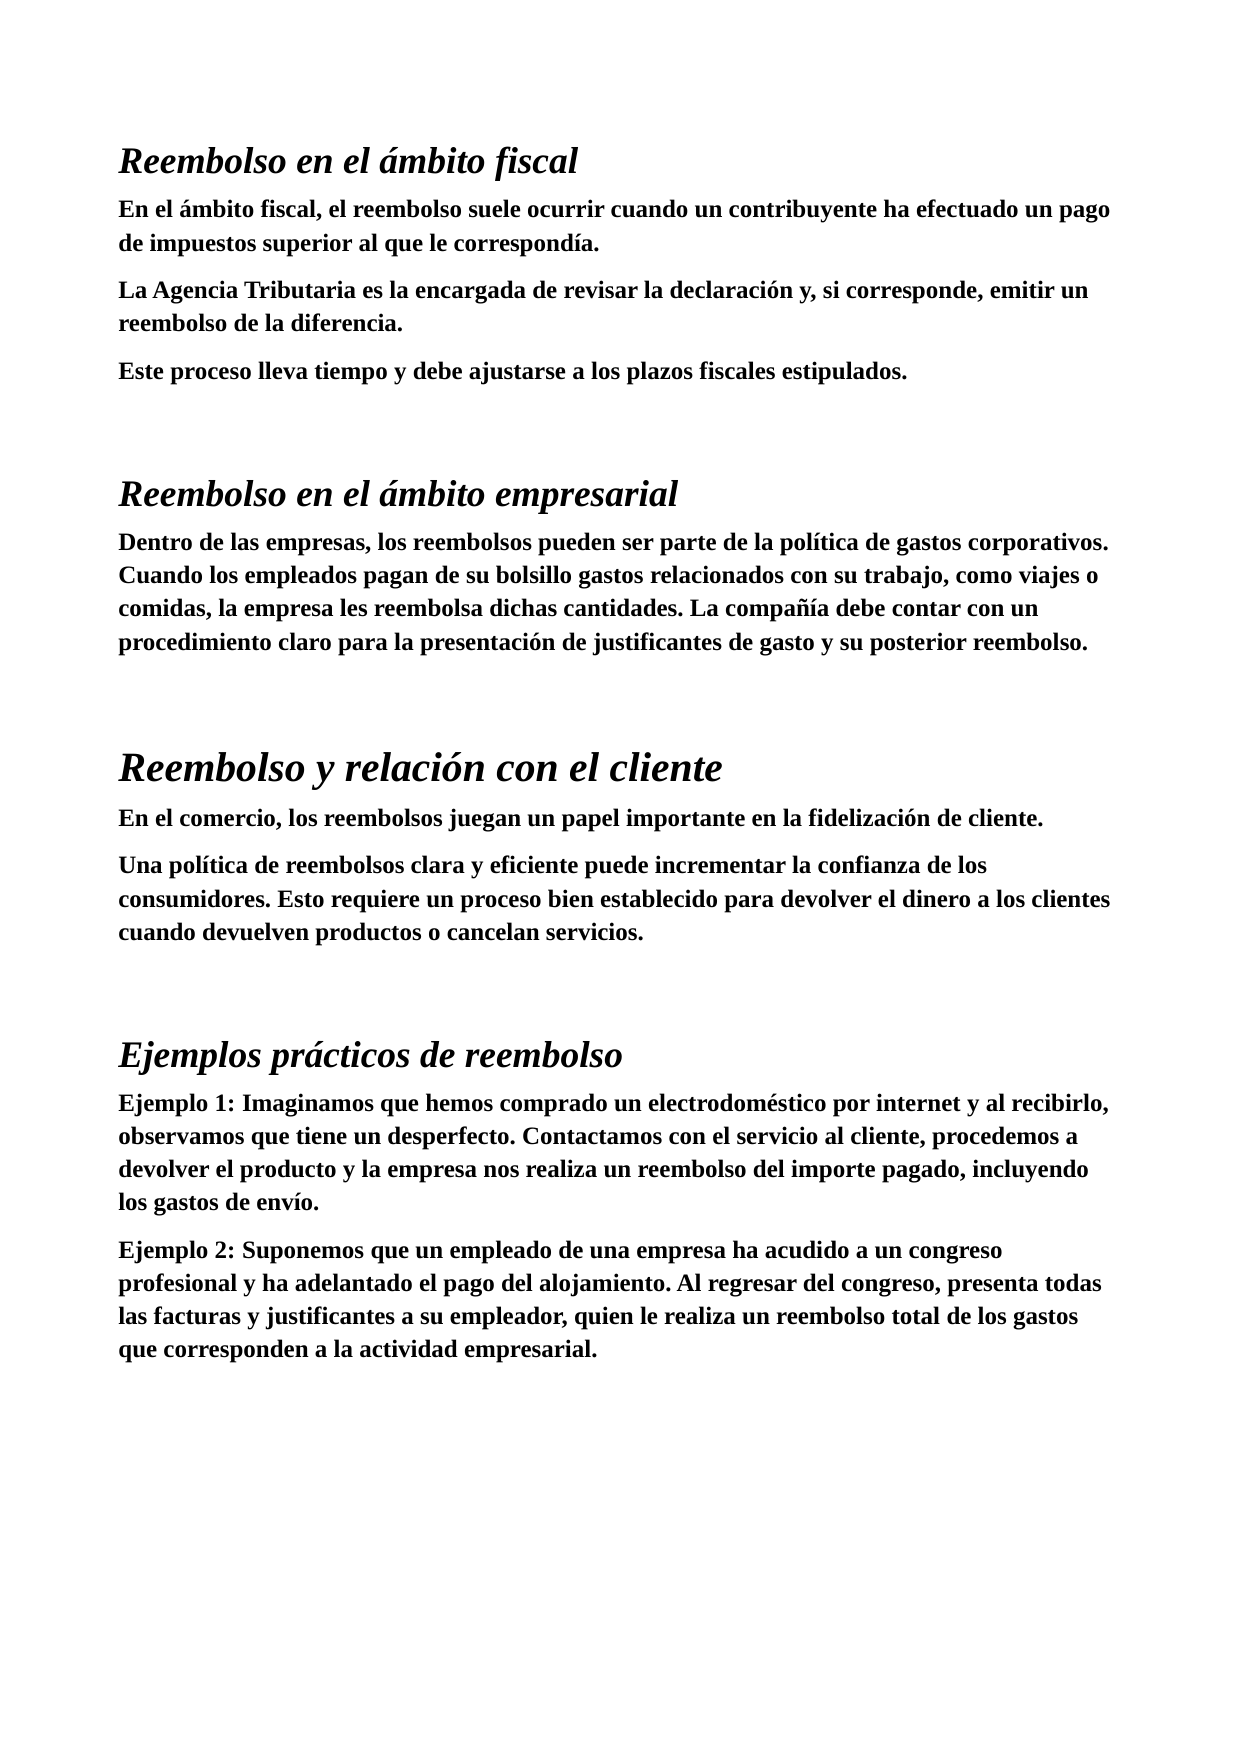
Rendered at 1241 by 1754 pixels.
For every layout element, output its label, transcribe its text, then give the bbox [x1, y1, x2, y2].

text En el ámbito fiscal, el reembolso suele ocurrir cuando un contribuyente ha efectuado un pago de impuestos superior al que le correspondía. [118, 194, 1122, 256]
text Una política de reembolsos clara y eficiente puede incrementar la confianza de los consumidores. Esto requiere un proceso bien establecido para devolver el dinero a los clientes cuando devuelven productos o cancelan servicios. [118, 851, 1122, 945]
text Ejemplo 2: Suponemos que un empleado de una empresa ha acudido a un congreso profesional y ha adelantado el pago del alojamiento. Al regresar del congreso, presenta todas las facturas y justificantes a su empleador, quien le realiza un reembolso total de los gastos que corresponden a la actividad empresarial. [118, 1235, 1122, 1363]
text La Agencia Tributaria es la encargada de revisar la declaración y, si corresponde, emitir un reembolso de la diferencia. [118, 275, 1122, 337]
subtitle Reembolso en el ámbito empresarial [118, 472, 1122, 515]
subtitle Ejemplos prácticos de reembolso [118, 1033, 1122, 1076]
subtitle Reembolso en el ámbito fiscal [118, 139, 1122, 182]
text Dentro de las empresas, los reembolsos pueden ser parte de la política de gastos corporativos. Cuando los empleados pagan de su bolsillo gastos relacionados con su trabajo, como viajes o comidas, la empresa les reembolsa dichas cantidades. La compañía debe contar con un procedimiento claro para la presentación de justificantes de gasto y su posterior reembolso. [118, 527, 1122, 655]
subtitle Reembolso y relación con el cliente [118, 743, 1122, 791]
text Ejemplo 1: Imaginamos que hemos comprado un electrodoméstico por internet y al recibirlo, observamos que tiene un desperfecto. Contactamos con el servicio al cliente, procedemos a devolver el producto y la empresa nos realiza un reembolso del importe pagado, incluyendo los gastos de envío. [118, 1088, 1122, 1216]
text En el comercio, los reembolsos juegan un papel importante en la fidelización de cliente. [118, 803, 1122, 832]
text Este proceso lleva tiempo y debe ajustarse a los plazos fiscales estipulados. [118, 356, 1122, 384]
